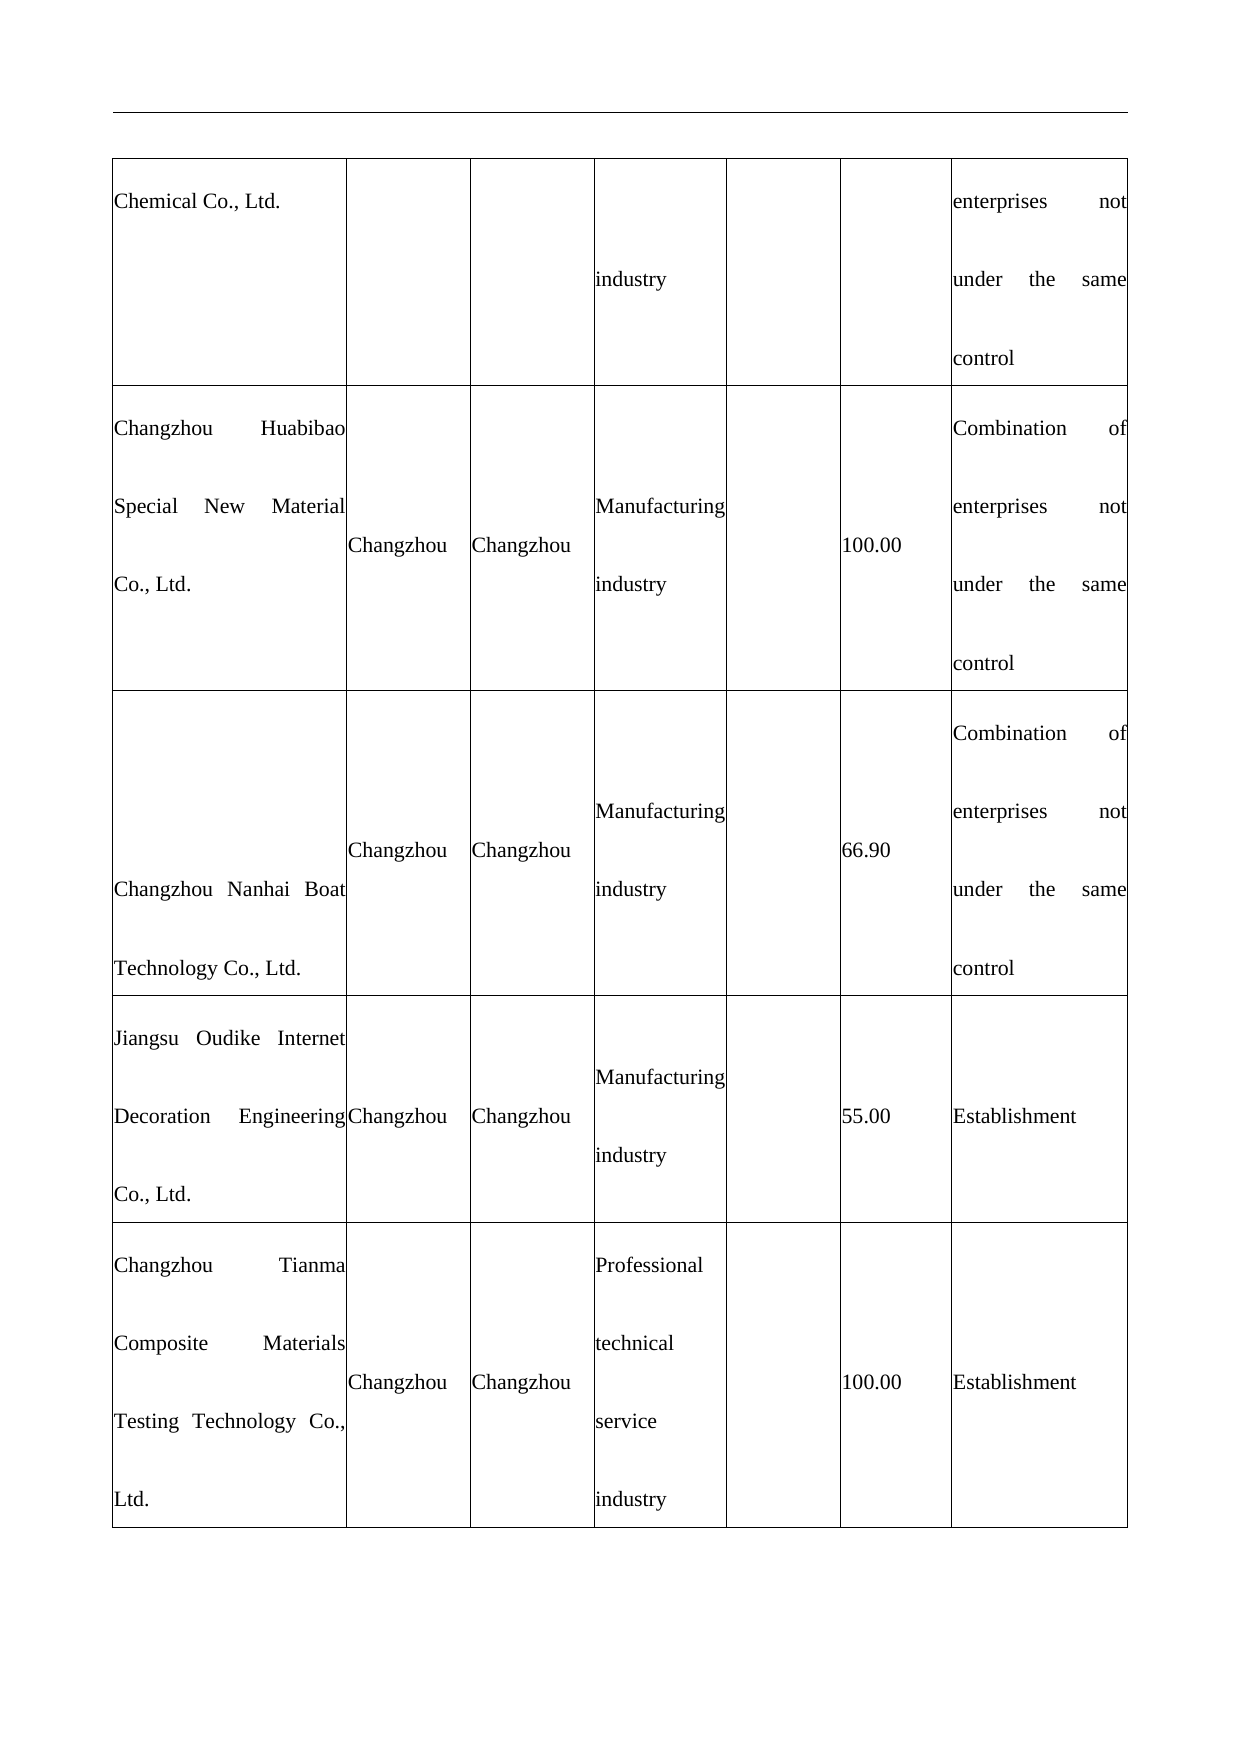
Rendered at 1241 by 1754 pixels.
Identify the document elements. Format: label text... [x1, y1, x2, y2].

table_cell Changzhou [471, 1223, 594, 1527]
table_cell Changzhou [347, 996, 470, 1222]
table_cell [727, 1223, 840, 1527]
table_cell Combination of enterprises not under the same control [952, 691, 1127, 995]
table_cell Manufacturing industry [595, 386, 726, 690]
table_cell [727, 159, 840, 385]
table_cell Manufacturing industry [595, 691, 726, 995]
table_cell Changzhou Huabibao Special New Material Co., Ltd. [113, 386, 346, 690]
table_cell 66.90 [841, 691, 951, 995]
table_cell Changzhou [471, 996, 594, 1222]
table_cell Chemical Co., Ltd. [113, 159, 346, 385]
table_cell Combination of enterprises not under the same control [952, 386, 1127, 690]
table_cell [841, 159, 951, 385]
table_cell Jiangsu Oudike Internet Decoration Engineering Co., Ltd. [113, 996, 346, 1222]
table_cell 100.00 [841, 386, 951, 690]
table_cell 100.00 [841, 1223, 951, 1527]
table_cell Establishment [952, 996, 1127, 1222]
table_cell enterprises not under the same control [952, 159, 1127, 385]
table_cell Professional technical service industry [595, 1223, 726, 1527]
table_cell Changzhou [471, 386, 594, 690]
table_cell 55.00 [841, 996, 951, 1222]
table_cell Changzhou Tianma Composite Materials Testing Technology Co., Ltd. [113, 1223, 346, 1527]
table_cell Changzhou [471, 691, 594, 995]
table_cell Manufacturing industry [595, 996, 726, 1222]
table_cell [727, 996, 840, 1222]
table_cell Changzhou [347, 691, 470, 995]
table_cell Changzhou [347, 1223, 470, 1527]
table_cell [471, 159, 594, 385]
table_cell Establishment [952, 1223, 1127, 1527]
table_cell [347, 159, 470, 385]
table_cell Changzhou [347, 386, 470, 690]
table_cell [727, 386, 840, 690]
table_cell [727, 691, 840, 995]
table_cell Changzhou Nanhai Boat Technology Co., Ltd. [113, 691, 346, 995]
table_cell industry [595, 159, 726, 385]
